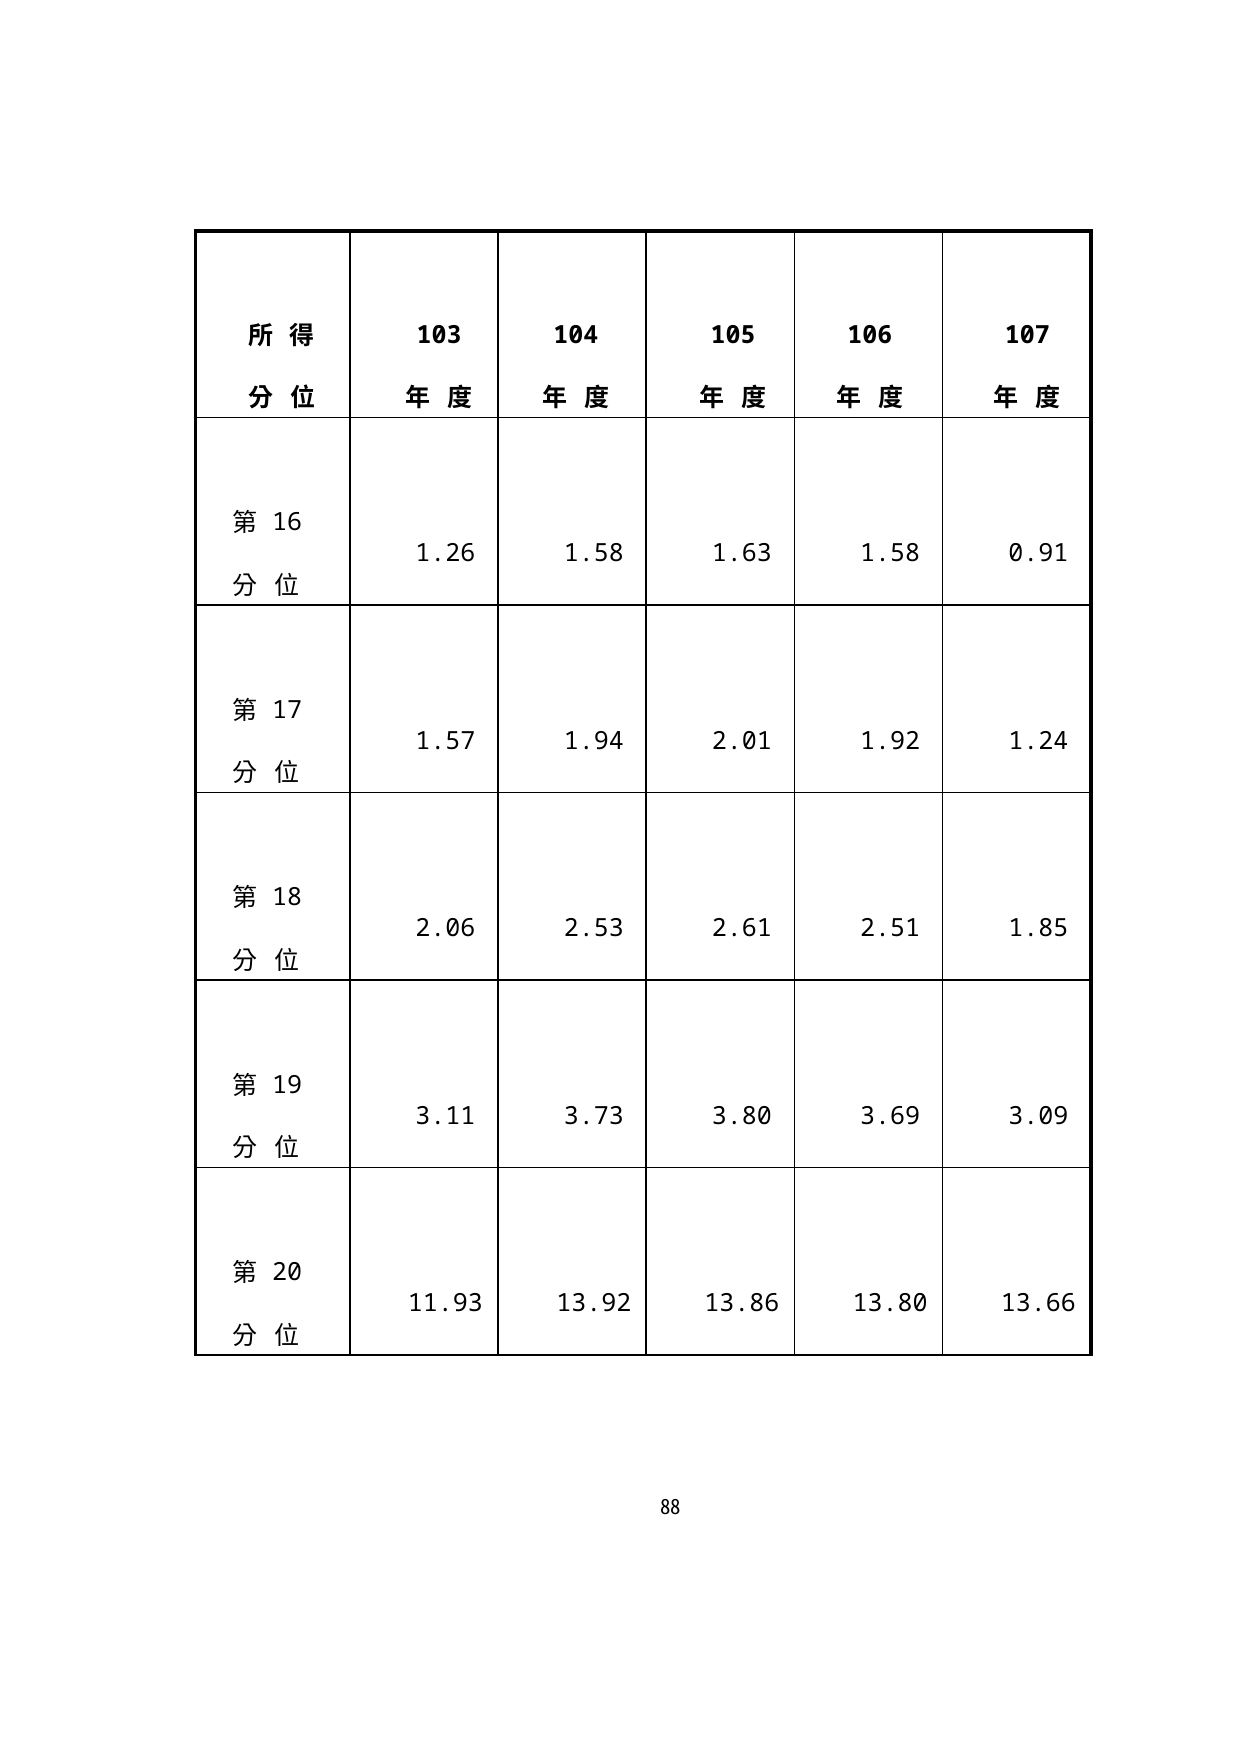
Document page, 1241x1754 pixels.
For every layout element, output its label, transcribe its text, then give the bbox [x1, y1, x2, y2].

table_cell 13.86 [647, 1168, 794, 1354]
table_cell 3.09 [943, 981, 1089, 1167]
table_cell 1.63 [647, 418, 794, 604]
table_cell 1.94 [499, 606, 645, 792]
table_cell 第20分位 [197, 1168, 349, 1354]
table_cell 2.53 [499, 793, 645, 979]
table_cell 2.06 [351, 793, 497, 979]
table_cell 2.01 [647, 606, 794, 792]
table_header 103年度 [351, 233, 497, 417]
table_cell 13.92 [499, 1168, 645, 1354]
table_cell 2.61 [647, 793, 794, 979]
table_cell 3.69 [795, 981, 942, 1167]
table_cell 1.58 [795, 418, 942, 604]
table_cell 1.58 [499, 418, 645, 604]
table_cell 1.92 [795, 606, 942, 792]
table_header 104年度 [499, 233, 645, 417]
table_cell 13.66 [943, 1168, 1089, 1354]
table_cell 1.85 [943, 793, 1089, 979]
table_cell 第16分位 [197, 418, 349, 604]
table_cell 13.80 [795, 1168, 942, 1354]
table_cell 1.24 [943, 606, 1089, 792]
table_cell 第17分位 [197, 606, 349, 792]
table_header 105年度 [647, 233, 794, 417]
table_cell 1.57 [351, 606, 497, 792]
table_cell 3.80 [647, 981, 794, 1167]
table_header 所得分位 [197, 233, 349, 417]
table_cell 11.93 [351, 1168, 497, 1354]
table_cell 1.26 [351, 418, 497, 604]
table_header 107年度 [943, 233, 1089, 417]
table_cell 第19分位 [197, 981, 349, 1167]
table_cell 2.51 [795, 793, 942, 979]
table_cell 0.91 [943, 418, 1089, 604]
table_cell 第18分位 [197, 793, 349, 979]
table_cell 3.11 [351, 981, 497, 1167]
table_cell 3.73 [499, 981, 645, 1167]
table_header 106年度 [795, 233, 942, 417]
